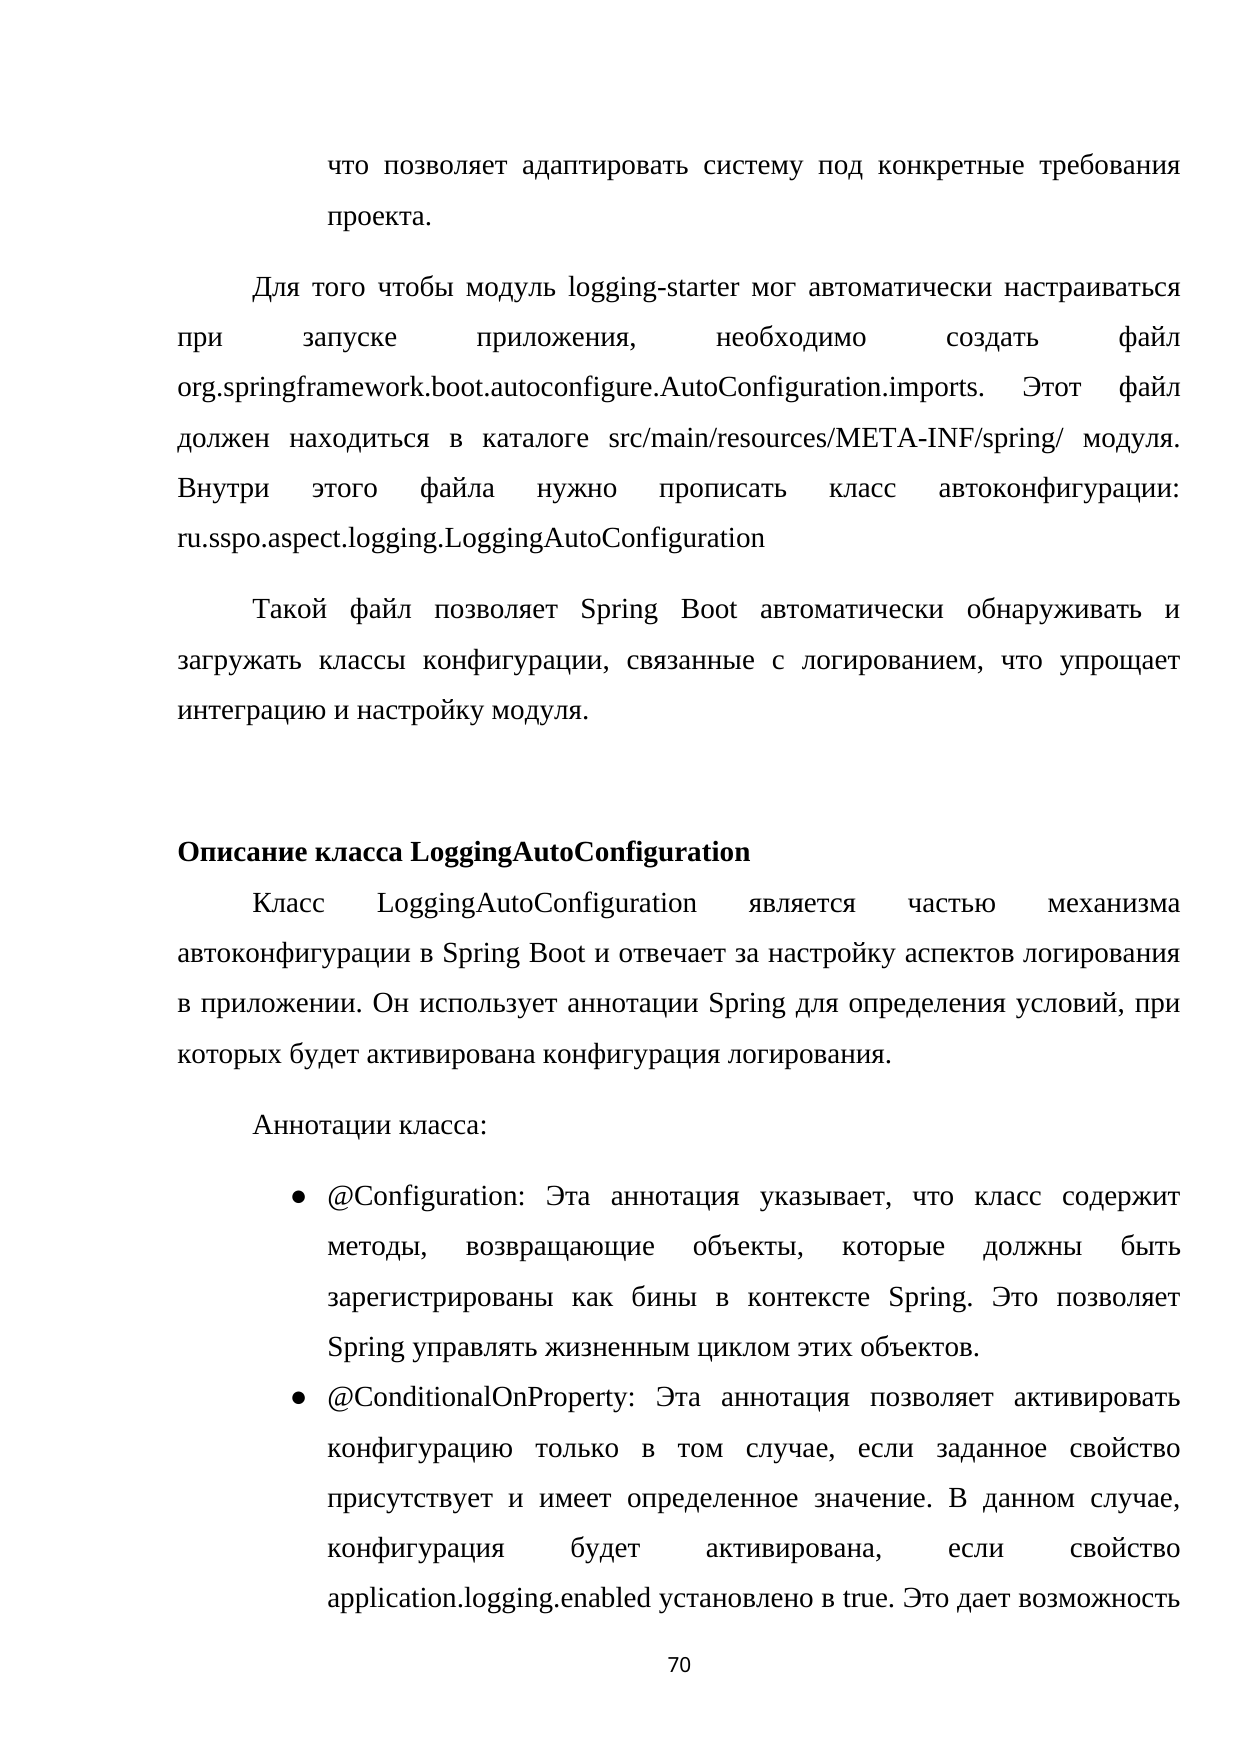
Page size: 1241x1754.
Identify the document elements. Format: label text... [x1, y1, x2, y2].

text Такой файл позволяет Spring Boot автоматически обнаруживать и загружать классы конфигурации, связанные с логированием, что упрощает интеграцию и настройку модуля. [177, 592, 1181, 726]
text Аннотации класса: [177, 1107, 1181, 1141]
text Класс LoggingAutoConfiguration является частью механизма автоконфигурации в Spring Boot и отвечает за настройку аспектов логирования в приложении. Он использует аннотации Spring для определения условий, при которых будет активирована конфигурация логирования. [177, 885, 1181, 1069]
subtitle Описание класса LoggingAutoConfiguration [177, 834, 1181, 868]
list что позволяет адаптировать систему под конкретные требования проекта. [289, 147, 1181, 231]
list @Configuration: Эта аннотация указывает, что класс содержит методы, возвращающие объекты, которые должны быть зарегистрированы как бины в контексте Spring. Это позволяет Spring управлять жизненным циклом этих объектов. [289, 1178, 1181, 1363]
list @ConditionalOnProperty: Эта аннотация позволяет активировать конфигурацию только в том случае, если заданное свойство присутствует и имеет определенное значение. В данном случае, конфигурация будет активирована, если свойство application.logging.enabled установлено в true. Это дает возможность [289, 1379, 1181, 1614]
text Для того чтобы модуль logging-starter мог автоматически настраиваться при запуске приложения, необходимо создать файл org.springframework.boot.autoconfigure.AutoConfiguration.imports. Этот файл должен находиться в каталоге src/main/resources/META-INF/spring/ модуля. Внутри этого файла нужно прописать класс автоконфигурации: ru.sspo.aspect.logging.LoggingAutoConfiguration [177, 269, 1181, 554]
